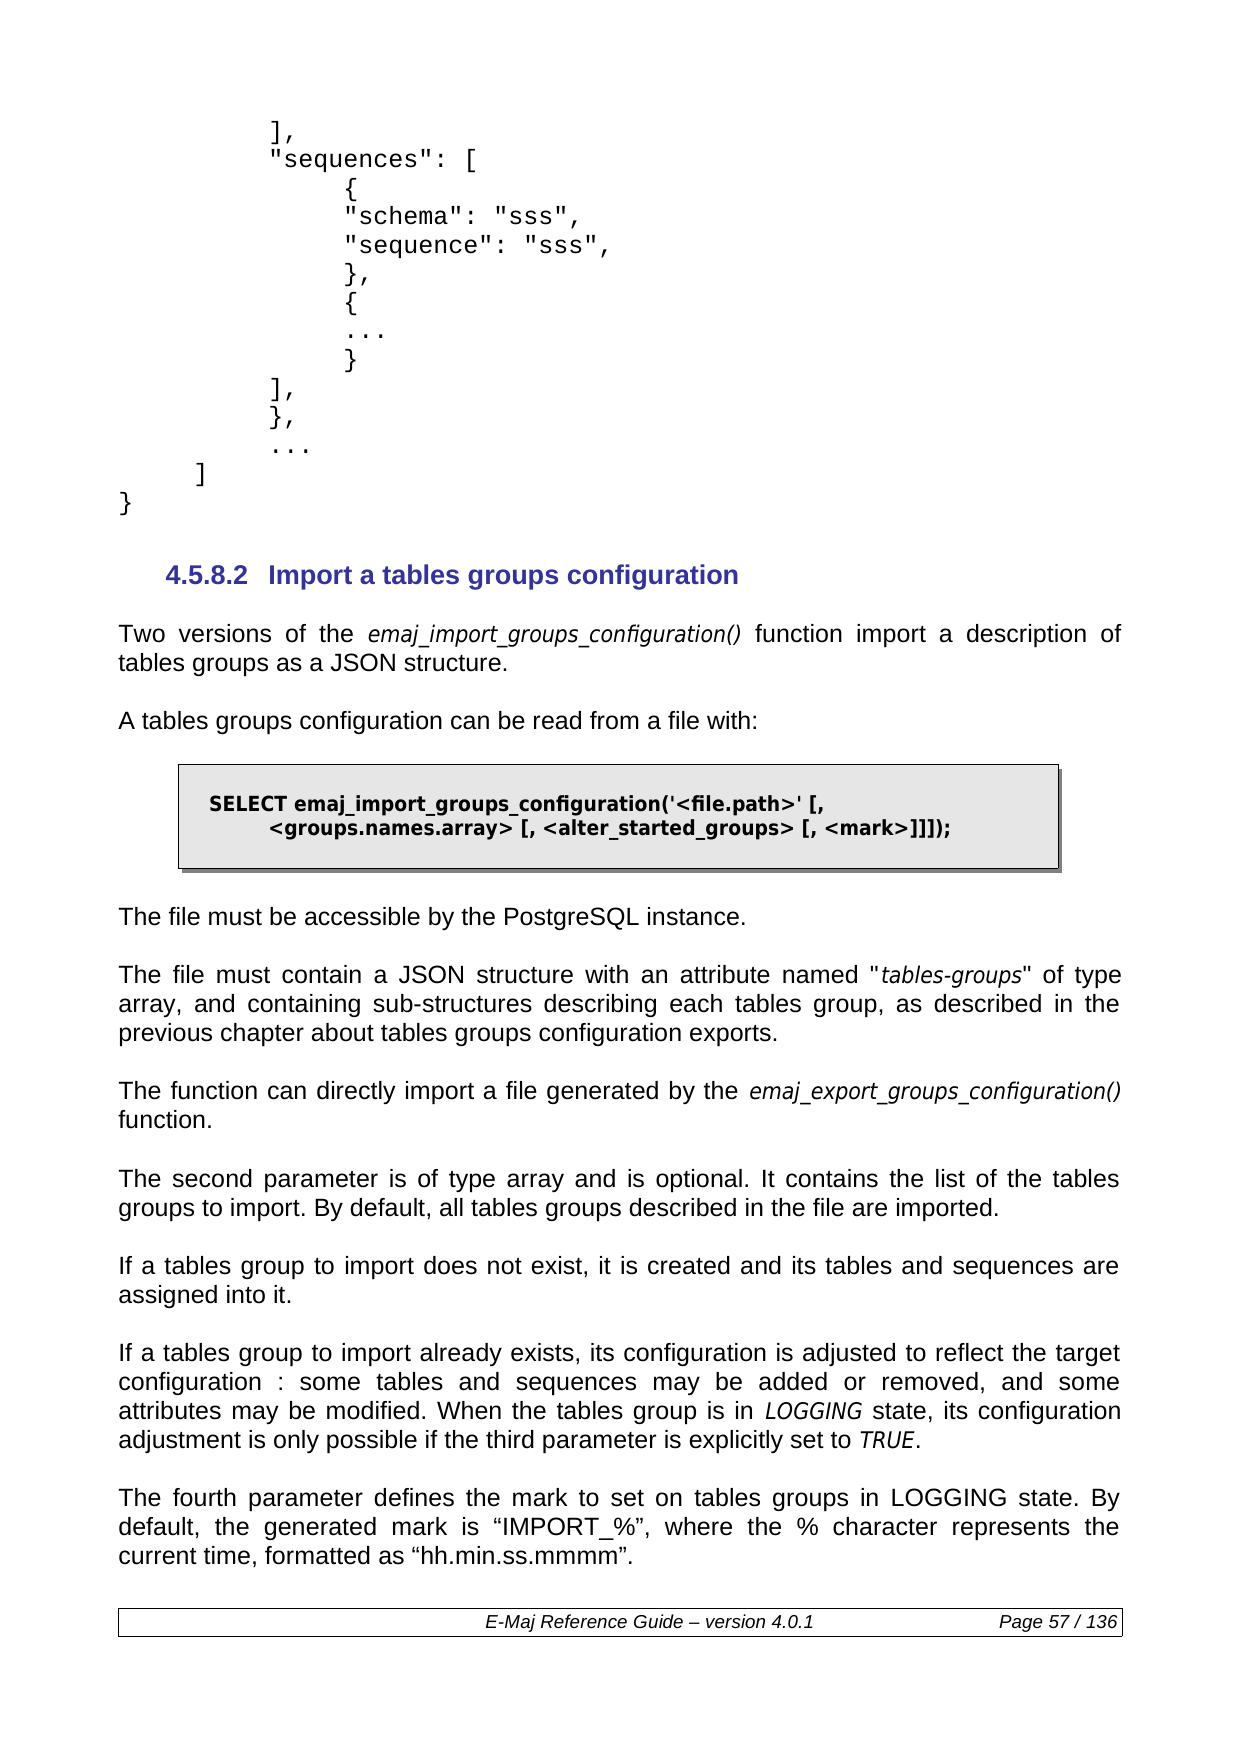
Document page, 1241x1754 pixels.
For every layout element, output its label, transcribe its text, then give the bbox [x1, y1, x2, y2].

subtitle Import a tables groups configuration [165, 559, 1122, 590]
text } [118, 346, 1122, 375]
text The second parameter is of type array and is optional. It contains the list of the tables groups to import. By default, all tables groups described in the file are imported. [118, 1163, 1122, 1222]
text { [118, 289, 1122, 318]
text "schema": "sss", [118, 204, 1122, 232]
text If a tables group to import does not exist, it is created and its tables and sequences are assigned into it. [118, 1251, 1122, 1309]
text ], [118, 118, 1122, 147]
text "sequence": "sss", [118, 232, 1122, 261]
text } [118, 489, 1122, 518]
text A tables groups configuration can be read from a file with: [118, 706, 1122, 735]
text }, [118, 403, 1122, 432]
text If a tables group to import already exists, its configuration is adjusted to reflect the target configuration : some tables and sequences may be added or removed, and some attributes may be modified. When the tables group is in LOGGING state, its configuration adjustment is only possible if the third parameter is explicitly set to TRUE. [118, 1338, 1122, 1454]
text { [118, 175, 1122, 204]
text "sequences": [ [118, 147, 1122, 175]
text }, [118, 261, 1122, 289]
text The file must contain a JSON structure with an attribute named "tables-groups" of type array, and containing sub-structures describing each tables group, as described in the previous chapter about tables groups configuration exports. [118, 960, 1122, 1047]
text The fourth parameter defines the mark to set on tables groups in LOGGING state. By default, the generated mark is “IMPORT_%”, where the % character represents the current time, formatted as “hh.min.ss.mmmm”. [118, 1483, 1122, 1570]
text The file must be accessible by the PostgreSQL instance. [118, 902, 1122, 931]
text ], [118, 375, 1122, 403]
text ... [118, 318, 1122, 346]
text ... [118, 432, 1122, 461]
text Two versions of the emaj_import_groups_configuration() function import a description of tables groups as a JSON structure. [118, 619, 1122, 677]
text The function can directly import a file generated by the emaj_export_groups_configuration() function. [118, 1076, 1122, 1134]
text ] [118, 461, 1122, 489]
text SELECT emaj_import_groups_configuration('<file.path>' [, <groups.names.array> [, <alter_started_groups> [, <mark>]]]); [179, 789, 1058, 838]
